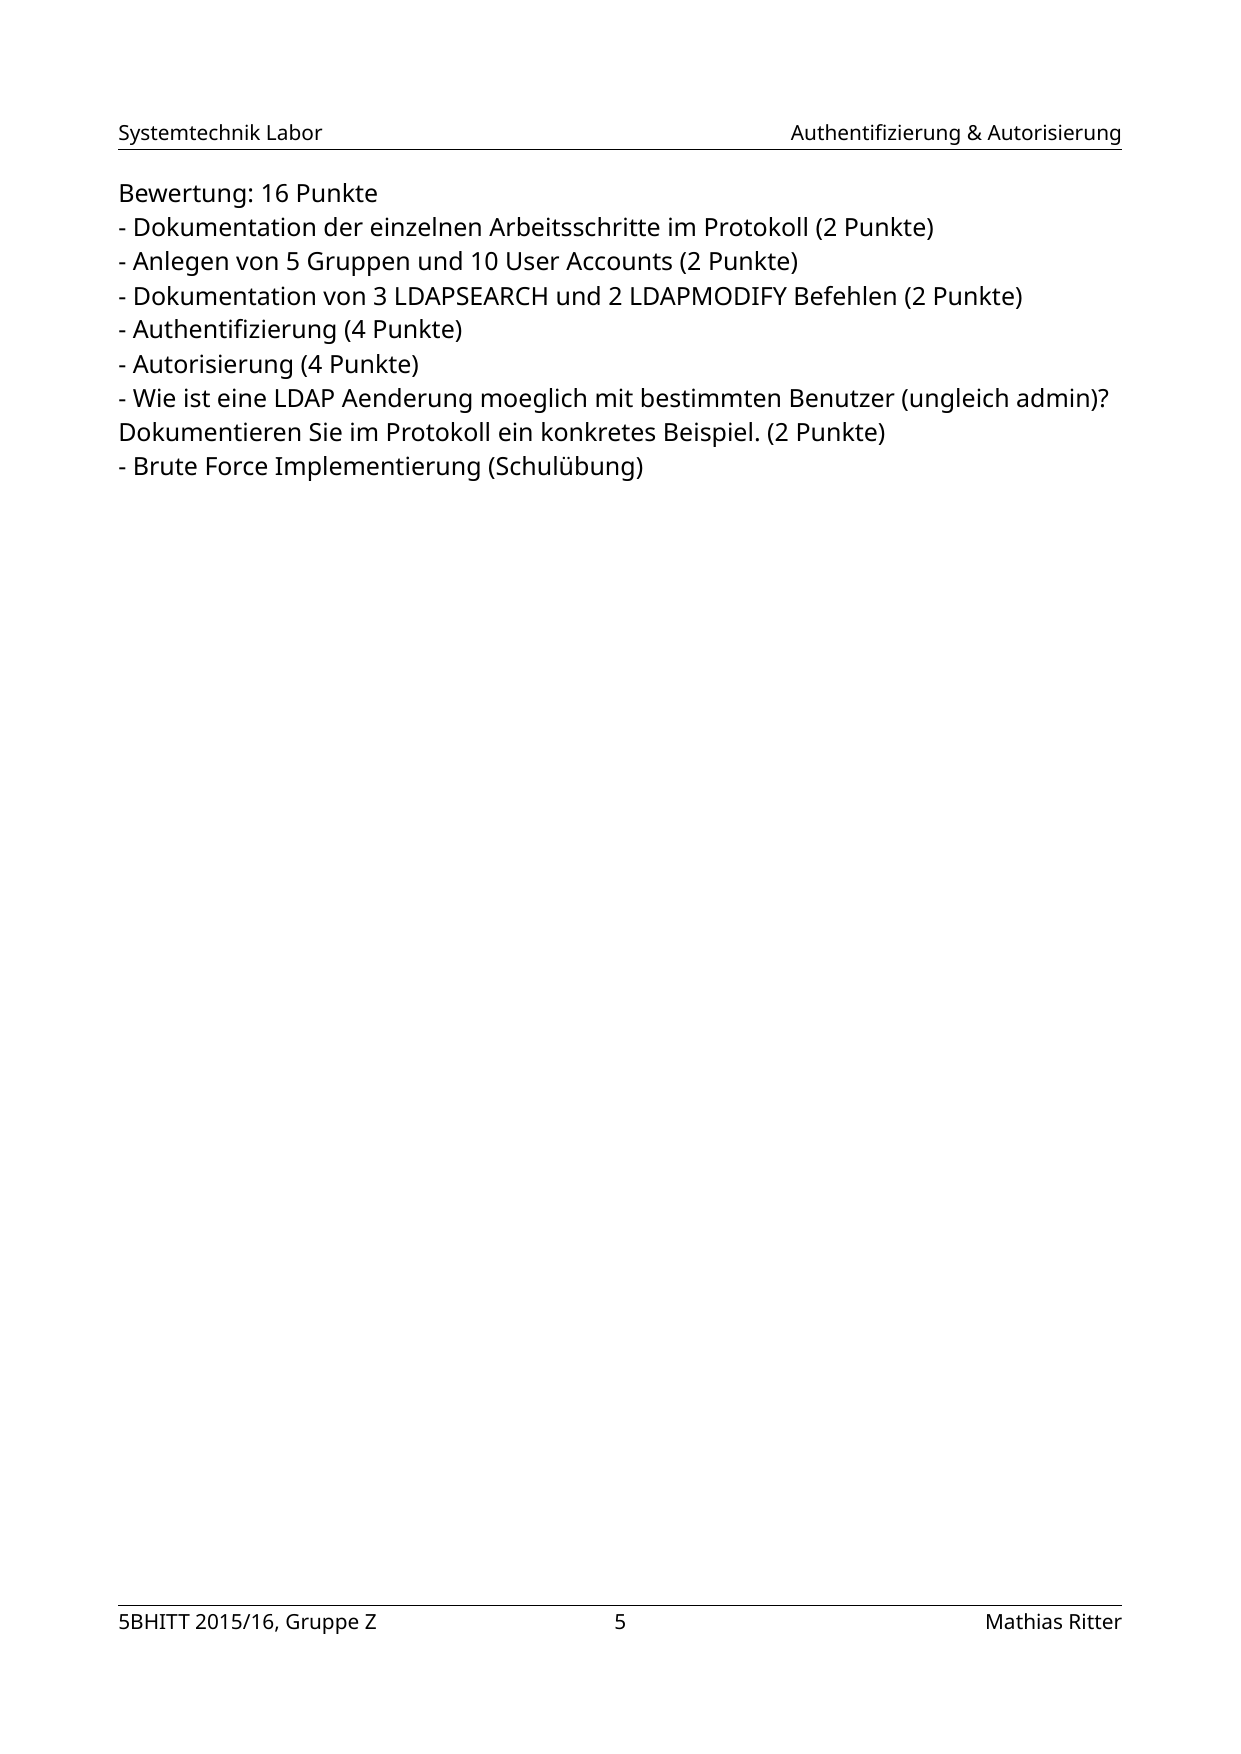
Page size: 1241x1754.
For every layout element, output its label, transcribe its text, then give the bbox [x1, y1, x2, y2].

text - Authentifizierung (4 Punkte) [118, 312, 1122, 346]
text - Anlegen von 5 Gruppen und 10 User Accounts (2 Punkte) [118, 244, 1122, 278]
text - Autorisierung (4 Punkte) [118, 346, 1122, 380]
text - Wie ist eine LDAP Aenderung moeglich mit bestimmten Benutzer (ungleich admin)? Dokumentieren Sie im Protokoll ein konkretes Beispiel. (2 Punkte) [118, 380, 1122, 448]
text - Dokumentation von 3 LDAPSEARCH und 2 LDAPMODIFY Befehlen (2 Punkte) [118, 278, 1122, 312]
text - Brute Force Implementierung (Schulübung) [118, 448, 1122, 482]
text Bewertung: 16 Punkte [118, 176, 1122, 210]
text - Dokumentation der einzelnen Arbeitsschritte im Protokoll (2 Punkte) [118, 210, 1122, 244]
